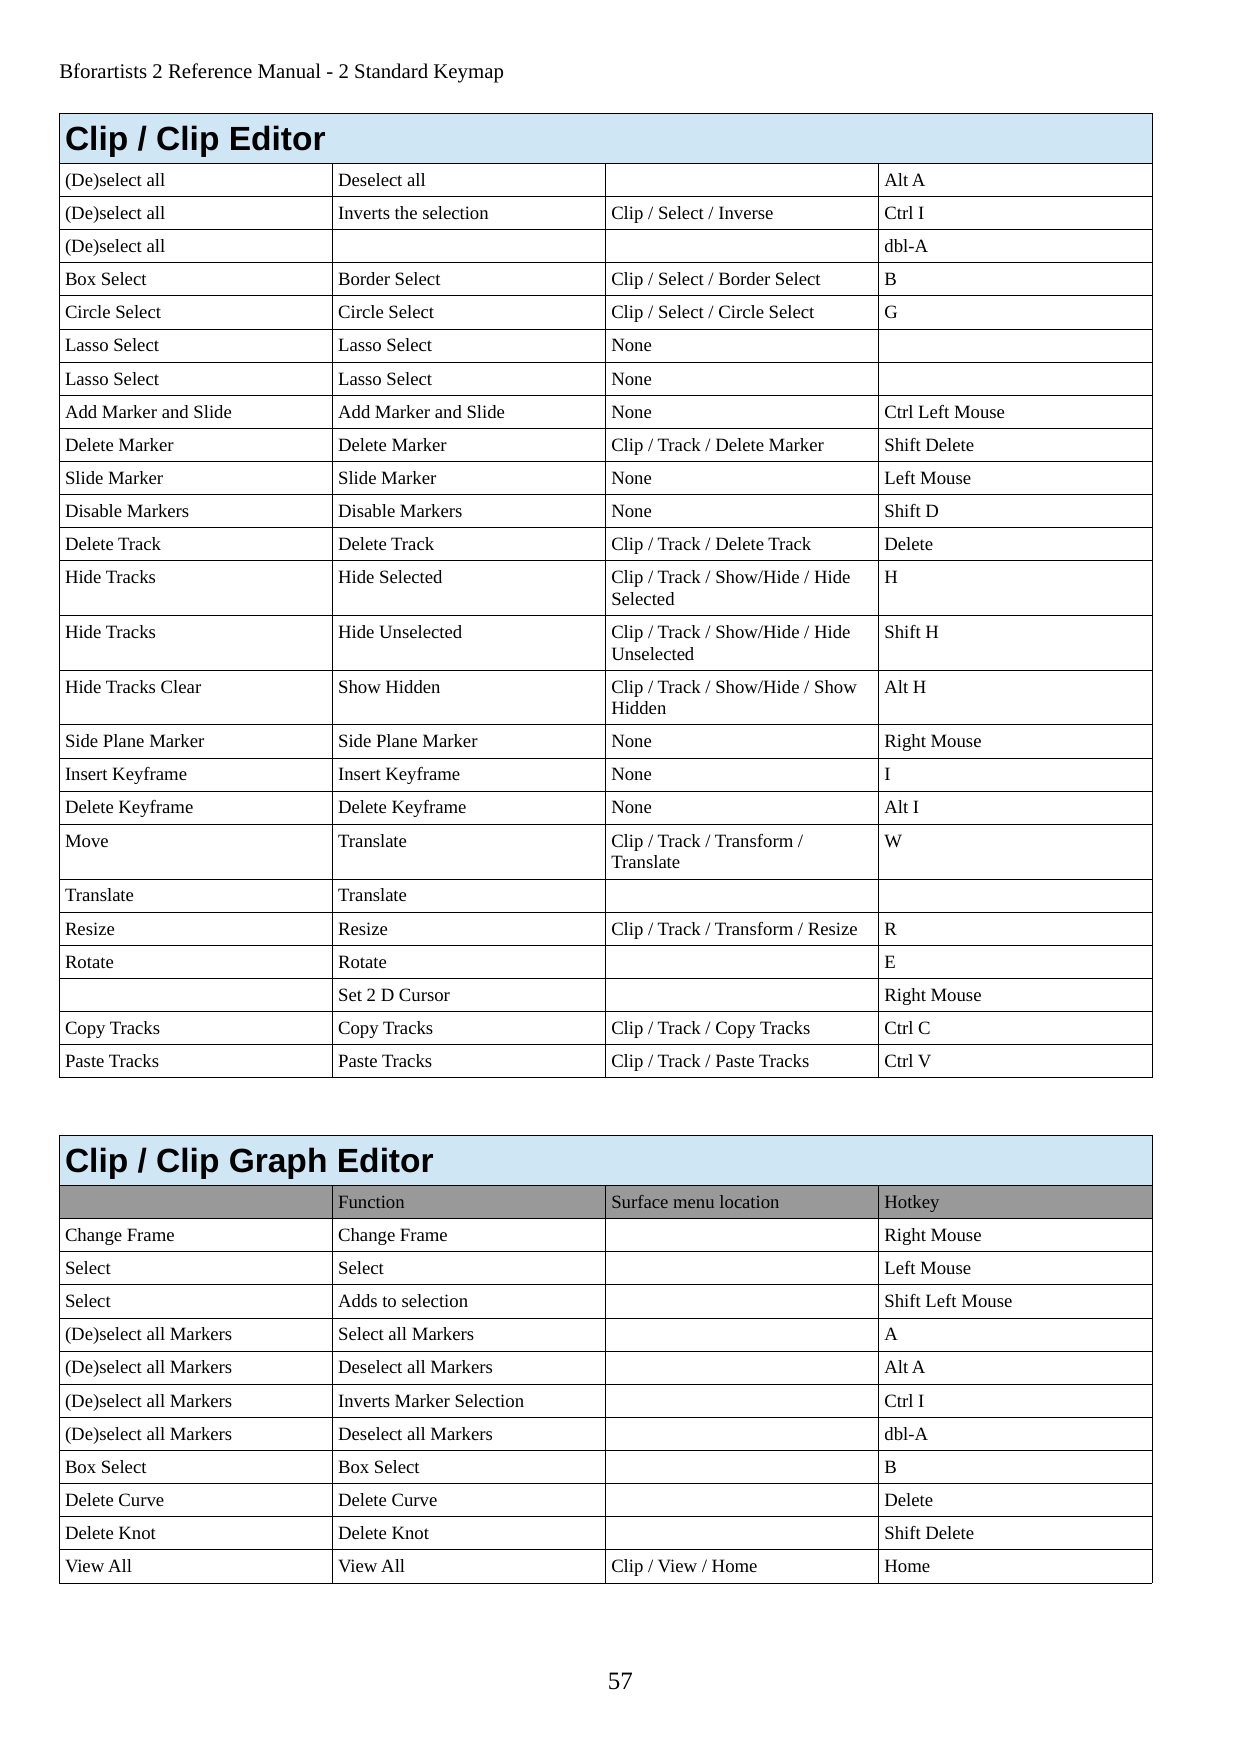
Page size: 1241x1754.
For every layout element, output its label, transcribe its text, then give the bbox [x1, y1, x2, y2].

table_cell [333, 230, 605, 262]
table_cell Clip / Track / Delete Track [606, 528, 878, 560]
table_cell Clip / Select / Inverse [606, 197, 878, 229]
table_cell Delete [879, 528, 1152, 560]
table_cell Inverts the selection [333, 197, 605, 229]
table_cell Clip / View / Home [606, 1550, 878, 1582]
table_cell (De)select all Markers [60, 1352, 332, 1384]
table_cell Add Marker and Slide [333, 396, 605, 428]
table_cell Box Select [333, 1451, 605, 1483]
table_cell I [879, 759, 1152, 791]
table_header Clip / Clip Editor [60, 114, 1152, 163]
table_cell Clip / Track / Show/Hide / Hide Selected [606, 561, 878, 615]
table_cell Insert Keyframe [333, 759, 605, 791]
table_cell None [606, 725, 878, 757]
table_cell Insert Keyframe [60, 759, 332, 791]
table_cell Select [333, 1252, 605, 1284]
table_cell Slide Marker [60, 462, 332, 494]
table_cell Clip / Track / Delete Marker [606, 429, 878, 461]
table_cell Lasso Select [333, 363, 605, 395]
table_cell Adds to selection [333, 1285, 605, 1317]
table_cell Deselect all Markers [333, 1418, 605, 1450]
table_cell (De)select all [60, 164, 332, 196]
table_cell [879, 363, 1152, 395]
table_cell Paste Tracks [333, 1045, 605, 1077]
table_cell Hide Tracks [60, 616, 332, 670]
table_cell Ctrl I [879, 1385, 1152, 1417]
table_cell Hide Selected [333, 561, 605, 615]
table_cell Surface menu location [606, 1186, 878, 1218]
table_cell [606, 880, 878, 912]
table_cell (De)select all [60, 197, 332, 229]
table_cell None [606, 330, 878, 362]
table_cell [606, 1219, 878, 1251]
table_cell None [606, 363, 878, 395]
table_cell Paste Tracks [60, 1045, 332, 1077]
table_cell Resize [60, 913, 332, 945]
table_cell Clip / Select / Circle Select [606, 296, 878, 328]
table_cell Add Marker and Slide [60, 396, 332, 428]
table_cell Alt I [879, 792, 1152, 824]
table_cell Delete Knot [60, 1517, 332, 1549]
table_cell Right Mouse [879, 979, 1152, 1011]
table_cell Right Mouse [879, 1219, 1152, 1251]
table_cell None [606, 462, 878, 494]
table_cell H [879, 561, 1152, 615]
table_cell Hide Tracks [60, 561, 332, 615]
table_cell Delete Marker [333, 429, 605, 461]
table_cell Change Frame [333, 1219, 605, 1251]
table_cell [606, 979, 878, 1011]
table_cell Box Select [60, 263, 332, 295]
table_cell Rotate [60, 946, 332, 978]
table_cell Hide Tracks Clear [60, 671, 332, 724]
table_cell Select [60, 1285, 332, 1317]
table_cell (De)select all [60, 230, 332, 262]
table_cell Copy Tracks [333, 1012, 605, 1044]
table_cell Left Mouse [879, 462, 1152, 494]
table_cell (De)select all Markers [60, 1418, 332, 1450]
table_cell Alt H [879, 671, 1152, 724]
table_cell Change Frame [60, 1219, 332, 1251]
table_cell G [879, 296, 1152, 328]
table_cell Delete [879, 1484, 1152, 1516]
table_cell Clip / Track / Transform / Resize [606, 913, 878, 945]
table_cell Box Select [60, 1451, 332, 1483]
table_cell dbl-A [879, 1418, 1152, 1450]
table_cell Copy Tracks [60, 1012, 332, 1044]
table_cell View All [333, 1550, 605, 1582]
table_header Clip / Clip Graph Editor [60, 1136, 1152, 1185]
table_cell W [879, 825, 1152, 878]
table_cell E [879, 946, 1152, 978]
table_cell None [606, 759, 878, 791]
table_cell Resize [333, 913, 605, 945]
table_cell Delete Curve [60, 1484, 332, 1516]
table_cell Circle Select [60, 296, 332, 328]
table_cell Slide Marker [333, 462, 605, 494]
table_cell Set 2 D Cursor [333, 979, 605, 1011]
table_cell None [606, 495, 878, 527]
table_cell Delete Marker [60, 429, 332, 461]
table_cell [606, 1252, 878, 1284]
table_cell Lasso Select [60, 330, 332, 362]
table_cell (De)select all Markers [60, 1319, 332, 1351]
table_cell Ctrl I [879, 197, 1152, 229]
table_cell Lasso Select [60, 363, 332, 395]
table_cell Translate [60, 880, 332, 912]
table_cell Alt A [879, 164, 1152, 196]
table_cell Left Mouse [879, 1252, 1152, 1284]
table_cell Clip / Track / Show/Hide / Show Hidden [606, 671, 878, 724]
table_cell Side Plane Marker [333, 725, 605, 757]
table_cell Border Select [333, 263, 605, 295]
table_cell Home [879, 1550, 1152, 1582]
table_cell [606, 946, 878, 978]
table_cell Right Mouse [879, 725, 1152, 757]
table_cell Translate [333, 880, 605, 912]
table_cell dbl-A [879, 230, 1152, 262]
table_cell Delete Track [333, 528, 605, 560]
table_cell Disable Markers [333, 495, 605, 527]
table_cell Deselect all [333, 164, 605, 196]
table_cell [606, 1319, 878, 1351]
table_cell Move [60, 825, 332, 878]
table_cell None [606, 792, 878, 824]
table_cell Clip / Track / Paste Tracks [606, 1045, 878, 1077]
table_cell [879, 330, 1152, 362]
table_cell [606, 1484, 878, 1516]
table_cell Side Plane Marker [60, 725, 332, 757]
table_cell Ctrl V [879, 1045, 1152, 1077]
table_cell Select all Markers [333, 1319, 605, 1351]
table_cell Rotate [333, 946, 605, 978]
table_cell Show Hidden [333, 671, 605, 724]
table_cell Delete Knot [333, 1517, 605, 1549]
table_cell Ctrl C [879, 1012, 1152, 1044]
table_cell Clip / Track / Copy Tracks [606, 1012, 878, 1044]
table_cell Hotkey [879, 1186, 1152, 1218]
table_cell Clip / Select / Border Select [606, 263, 878, 295]
table_cell Shift H [879, 616, 1152, 670]
table_cell A [879, 1319, 1152, 1351]
table_cell Shift Left Mouse [879, 1285, 1152, 1317]
table_cell [879, 880, 1152, 912]
table_cell Function [333, 1186, 605, 1218]
table_cell [606, 1285, 878, 1317]
table_cell Circle Select [333, 296, 605, 328]
table_cell Clip / Track / Show/Hide / Hide Unselected [606, 616, 878, 670]
table_cell [60, 1186, 332, 1218]
table_cell Disable Markers [60, 495, 332, 527]
table_cell Deselect all Markers [333, 1352, 605, 1384]
table_cell Delete Keyframe [333, 792, 605, 824]
table_cell View All [60, 1550, 332, 1582]
table_cell [60, 979, 332, 1011]
table_cell Shift Delete [879, 1517, 1152, 1549]
table_cell R [879, 913, 1152, 945]
table_cell [606, 230, 878, 262]
table_cell Delete Track [60, 528, 332, 560]
table_cell B [879, 1451, 1152, 1483]
table_cell [606, 164, 878, 196]
table_cell [606, 1517, 878, 1549]
table_cell Inverts Marker Selection [333, 1385, 605, 1417]
table_cell Translate [333, 825, 605, 878]
table_cell [606, 1352, 878, 1384]
table_cell Delete Keyframe [60, 792, 332, 824]
table_cell Alt A [879, 1352, 1152, 1384]
table_cell Shift Delete [879, 429, 1152, 461]
table_cell Lasso Select [333, 330, 605, 362]
table_cell (De)select all Markers [60, 1385, 332, 1417]
table_cell [606, 1418, 878, 1450]
table_cell Delete Curve [333, 1484, 605, 1516]
table_cell Select [60, 1252, 332, 1284]
table_cell Hide Unselected [333, 616, 605, 670]
table_cell Shift D [879, 495, 1152, 527]
table_cell [606, 1385, 878, 1417]
table_cell Ctrl Left Mouse [879, 396, 1152, 428]
table_cell Clip / Track / Transform / Translate [606, 825, 878, 878]
table_cell B [879, 263, 1152, 295]
table_cell [606, 1451, 878, 1483]
table_cell None [606, 396, 878, 428]
